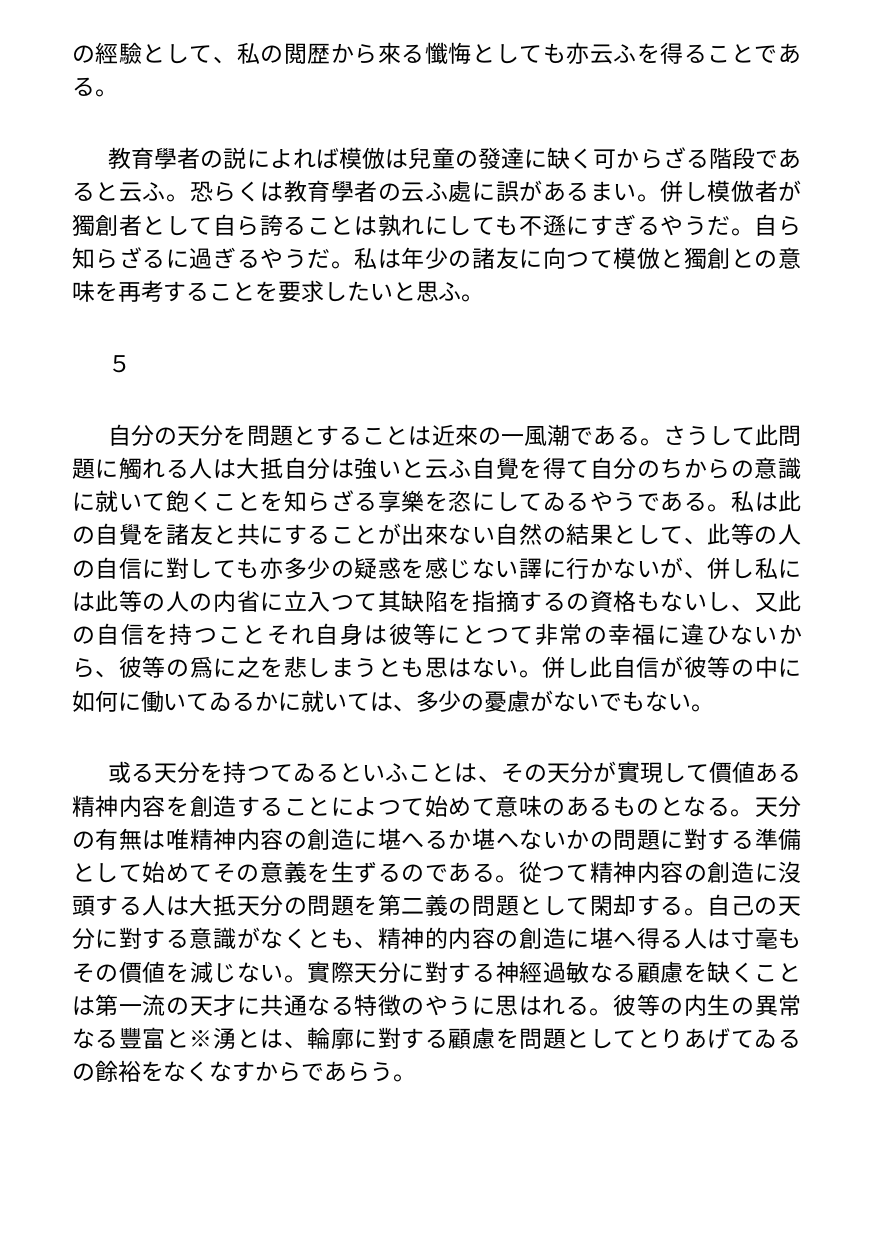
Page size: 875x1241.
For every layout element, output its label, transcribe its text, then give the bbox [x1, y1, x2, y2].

text の經驗として、私の閲歴から來る懺悔としても亦云ふを得ることである。 [72, 36, 802, 102]
text 教育學者の説によれば模倣は兒童の發達に缺く可からざる階段であると云ふ。恐らくは教育學者の云ふ處に誤があるまい。併し模倣者が獨創者として自ら誇ることは孰れにしても不遜にすぎるやうだ。自ら知らざるに過ぎるやうだ。私は年少の諸友に向つて模倣と獨創との意味を再考することを要求したいと思ふ。 [72, 141, 802, 307]
text 自分の天分を問題とすることは近來の一風潮である。さうして此問題に觸れる人は大抵自分は強いと云ふ自覺を得て自分のちからの意識に就いて飽くことを知らざる享樂を恣にしてゐるやうである。私は此の自覺を諸友と共にすることが出來ない自然の結果として、此等の人の自信に對しても亦多少の疑惑を感じない譯に行かないが、併し私には此等の人の内省に立入つて其缺陷を指摘するの資格もないし、又此の自信を持つことそれ自身は彼等にとつて非常の幸福に違ひないから、彼等の爲に之を悲しまうとも思はない。併し此自信が彼等の中に如何に働いてゐるかに就いては、多少の憂慮がないでもない。 [72, 417, 802, 717]
text 或る天分を持つてゐるといふことは、その天分が實現して價値ある精神内容を創造することによつて始めて意味のあるものとなる。天分の有無は唯精神内容の創造に堪へるか堪へないかの問題に對する準備として始めてその意義を生ずるのである。從つて精神内容の創造に沒頭する人は大抵天分の問題を第二義の問題として閑却する。自己の天分に對する意識がなくとも、精神的内容の創造に堪へ得る人は寸毫もその價値を減じない。實際天分に對する神經過敏なる顧慮を缺くことは第一流の天才に共通なる特徴のやうに思はれる。彼等の内生の異常なる豐富と※湧とは、輪廓に對する顧慮を問題としてとりあげてゐるの餘裕をなくなすからであらう。 [72, 755, 802, 1087]
text ５ [72, 346, 802, 379]
